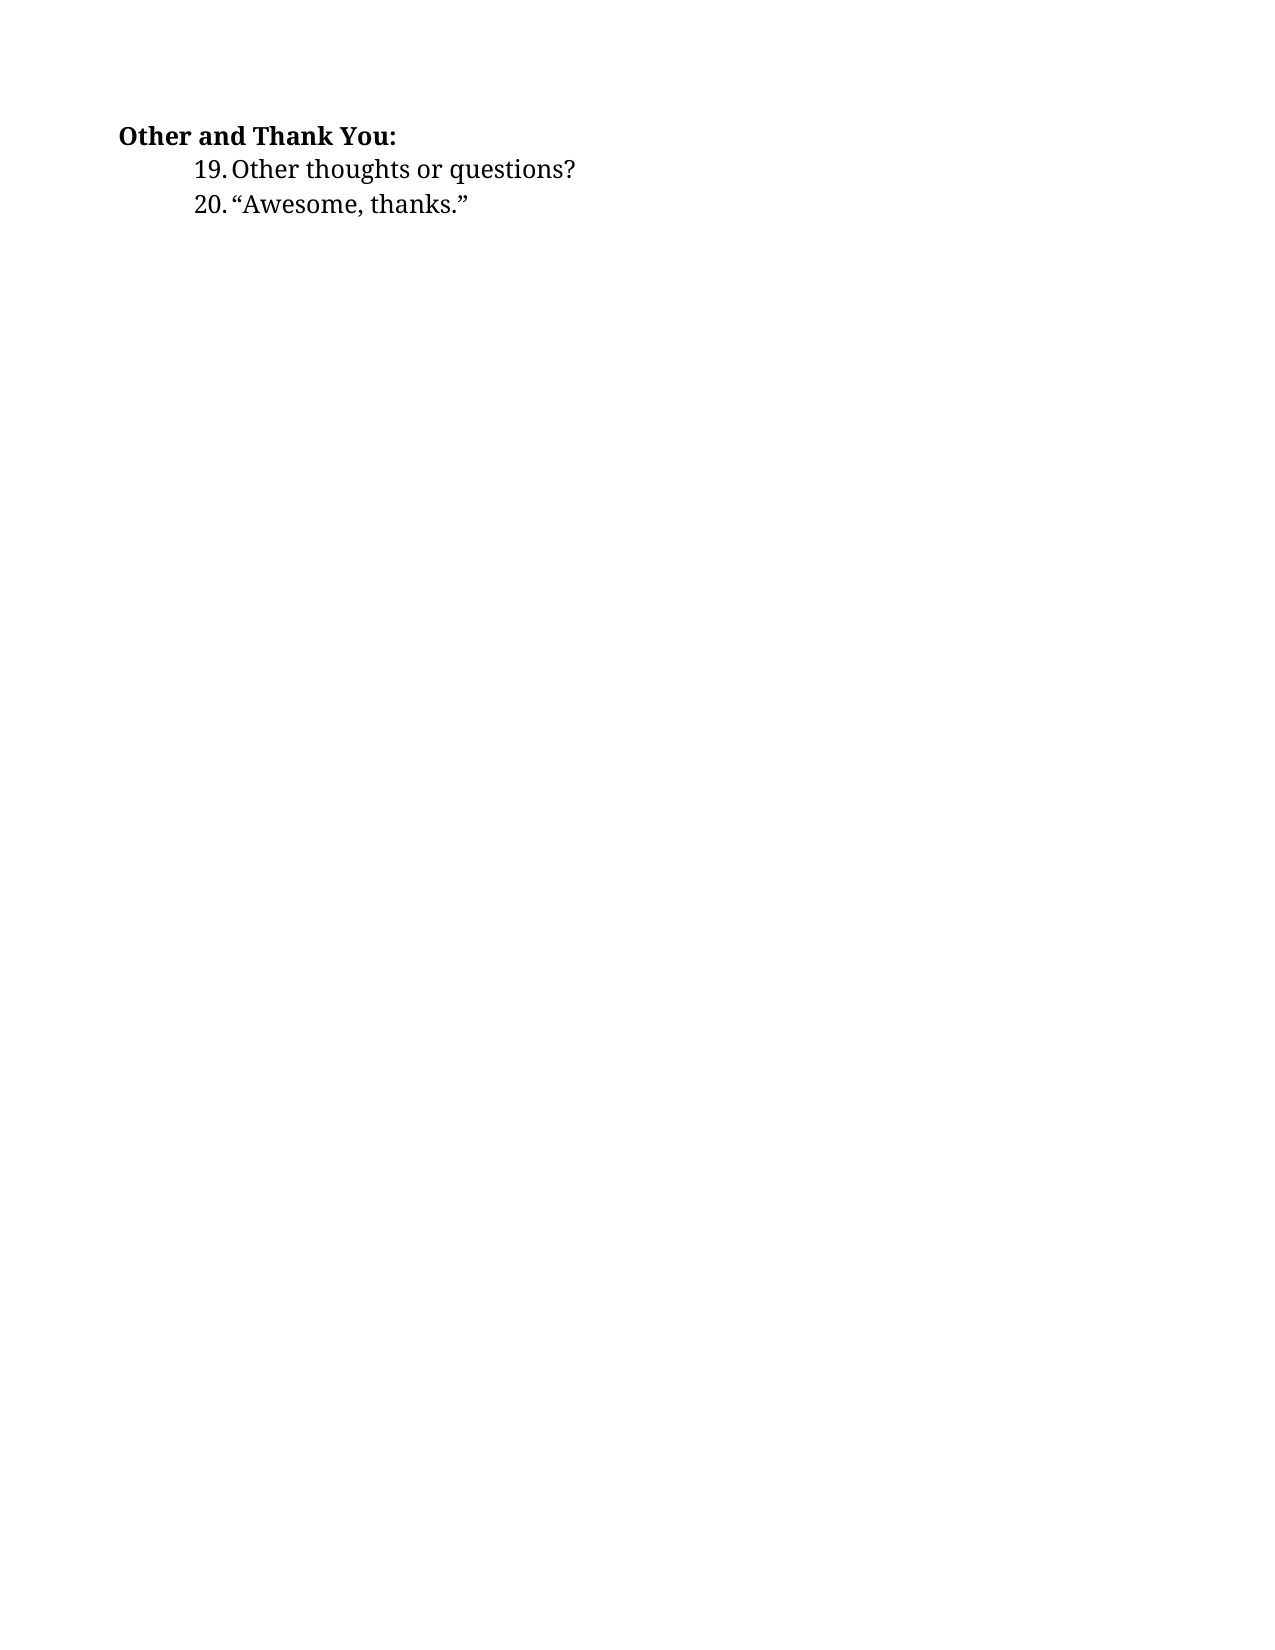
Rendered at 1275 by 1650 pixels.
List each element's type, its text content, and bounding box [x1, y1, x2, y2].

list “Awesome, thanks.” [193, 186, 1157, 220]
text Other and Thank You: [118, 118, 1157, 152]
list Other thoughts or questions? [193, 152, 1157, 186]
